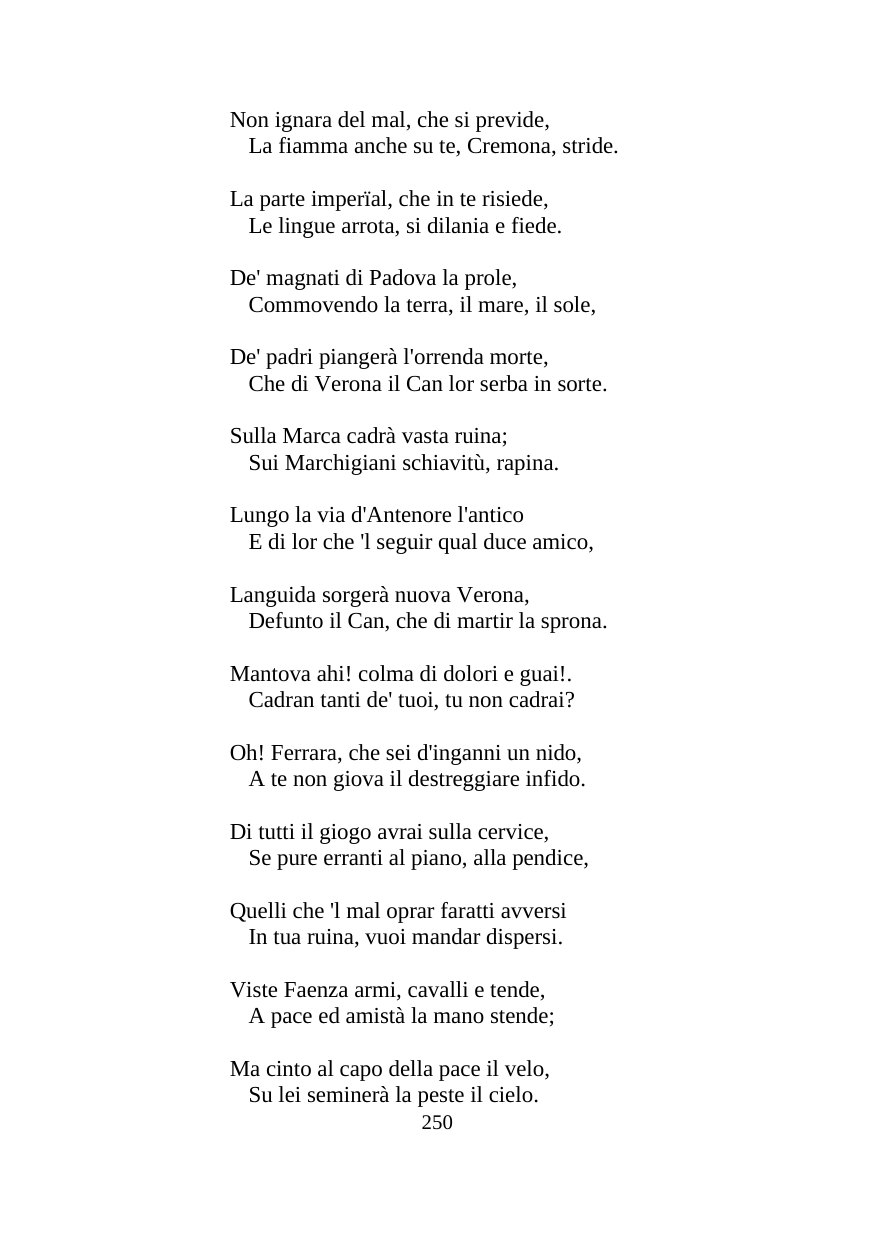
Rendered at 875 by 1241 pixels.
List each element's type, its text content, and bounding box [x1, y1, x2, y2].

text A pace ed amistà la mano stende; [219, 1002, 768, 1029]
text Lungo la via d'Antenore l'antico [200, 502, 768, 528]
text Le lingue arrota, si dilania e fiede. [219, 212, 768, 238]
text Sui Marchigiani schiavitù, rapina. [219, 449, 768, 475]
text Cadran tanti de' tuoi, tu non cadrai? [219, 686, 768, 712]
text E di lor che 'l seguir qual duce amico, [219, 528, 768, 554]
text De' padri piangerà l'orrenda morte, [200, 343, 768, 370]
text Sulla Marca cadrà vasta ruina; [200, 422, 768, 449]
text Che di Verona il Can lor serba in sorte. [219, 370, 768, 396]
text In tua ruina, vuoi mandar dispersi. [219, 923, 768, 949]
text De' magnati di Padova la prole, [200, 264, 768, 291]
text Commovendo la terra, il mare, il sole, [219, 291, 768, 317]
text Viste Faenza armi, cavalli e tende, [200, 976, 768, 1002]
text Su lei seminerà la peste il cielo. [219, 1081, 768, 1108]
text Non ignara del mal, che si previde, [200, 106, 768, 133]
text A te non giova il destreggiare infido. [219, 765, 768, 791]
text La parte imperïal, che in te risiede, [200, 185, 768, 212]
text Ma cinto al capo della pace il velo, [200, 1055, 768, 1081]
text Se pure erranti al piano, alla pendice, [219, 844, 768, 871]
text Mantova ahi! colma di dolori e guai!. [200, 660, 768, 686]
text La fiamma anche su te, Cremona, stride. [219, 133, 768, 159]
text Di tutti il giogo avrai sulla cervice, [200, 818, 768, 844]
text Quelli che 'l mal oprar faratti avversi [200, 897, 768, 923]
text Languida sorgerà nuova Verona, [200, 581, 768, 607]
text Defunto il Can, che di martir la sprona. [219, 607, 768, 633]
text Oh! Ferrara, che sei d'inganni un nido, [200, 739, 768, 765]
